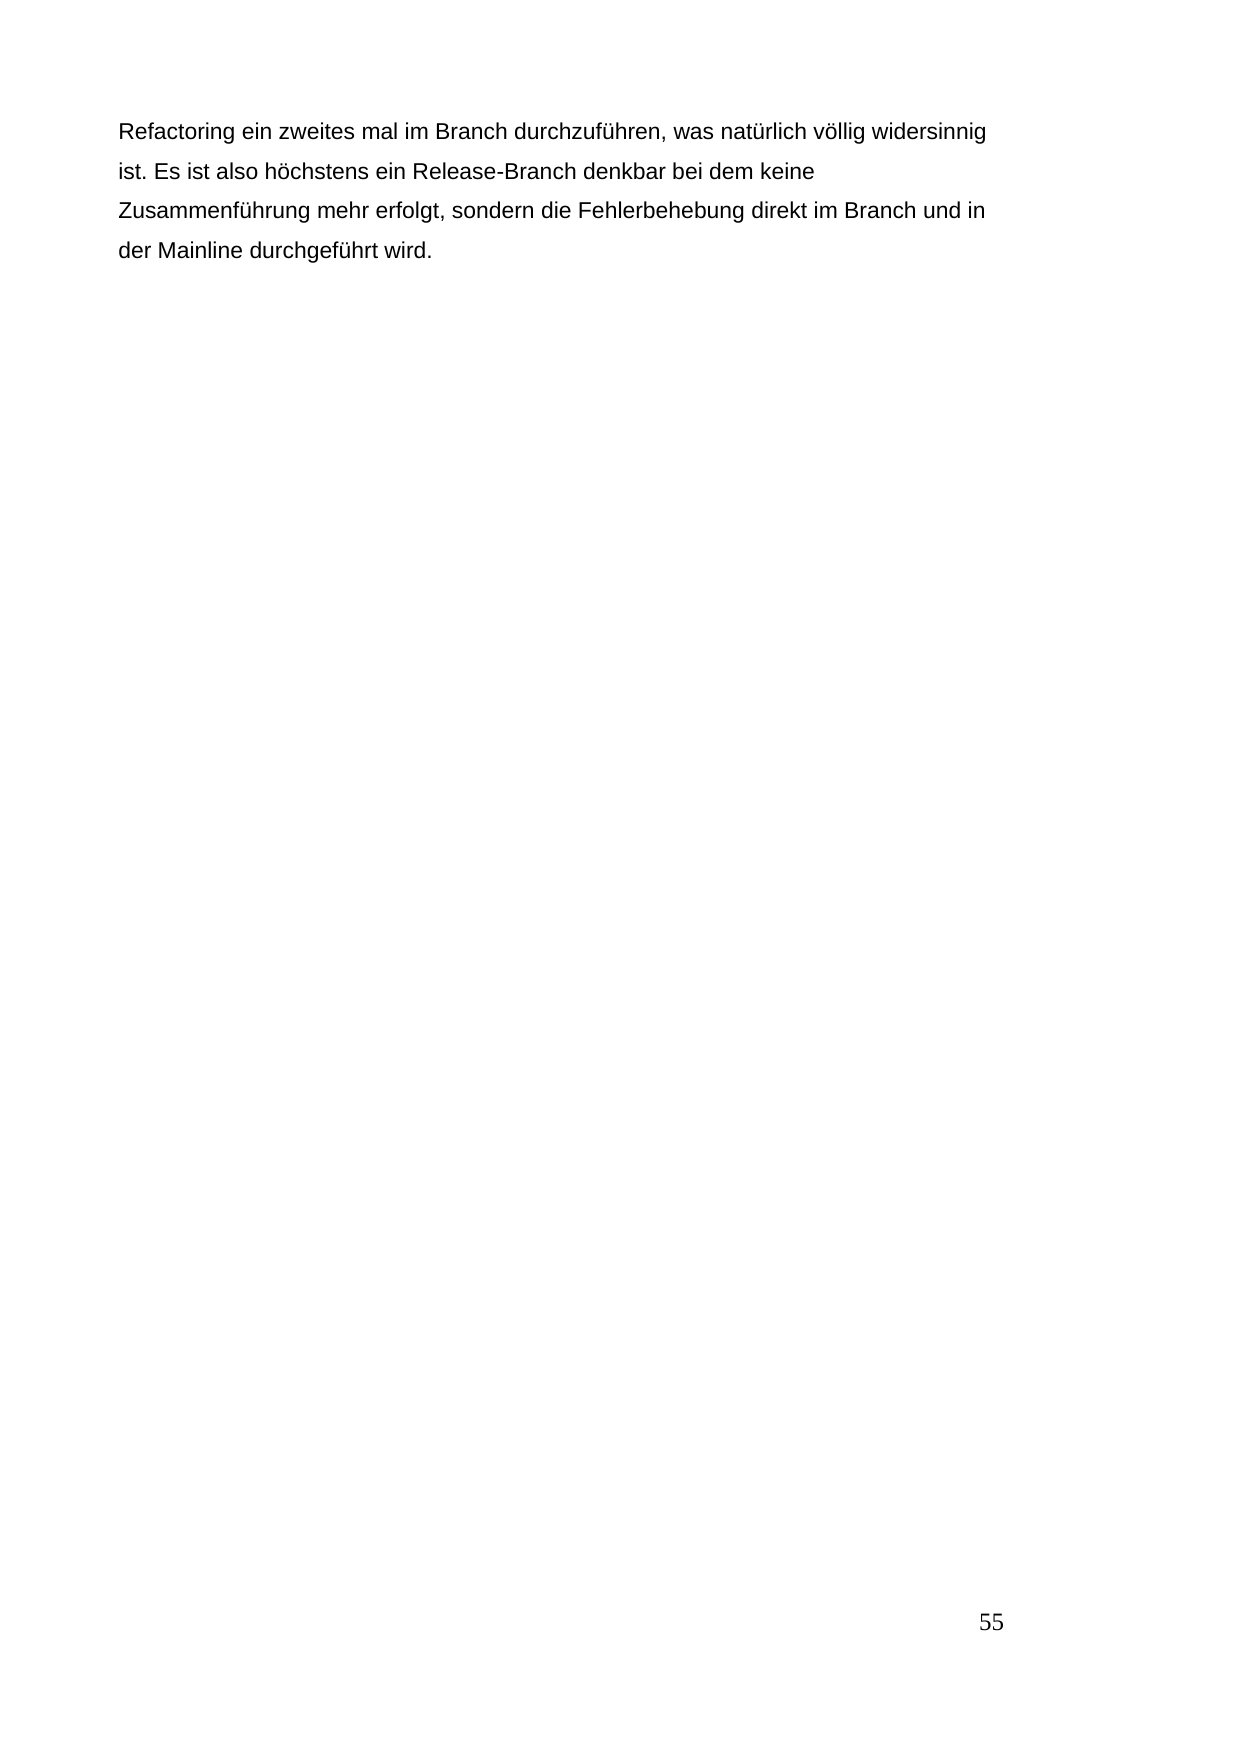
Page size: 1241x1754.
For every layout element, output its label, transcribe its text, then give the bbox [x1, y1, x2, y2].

text Refactoring ein zweites mal im Branch durchzuführen, was natürlich völlig widersinnig ist. Es ist also höchstens ein Release-Branch denkbar bei dem keine Zusammenführung mehr erfolgt, sondern die Fehlerbehebung direkt im Branch und in der Mainline durchgeführt wird. [118, 118, 1004, 263]
